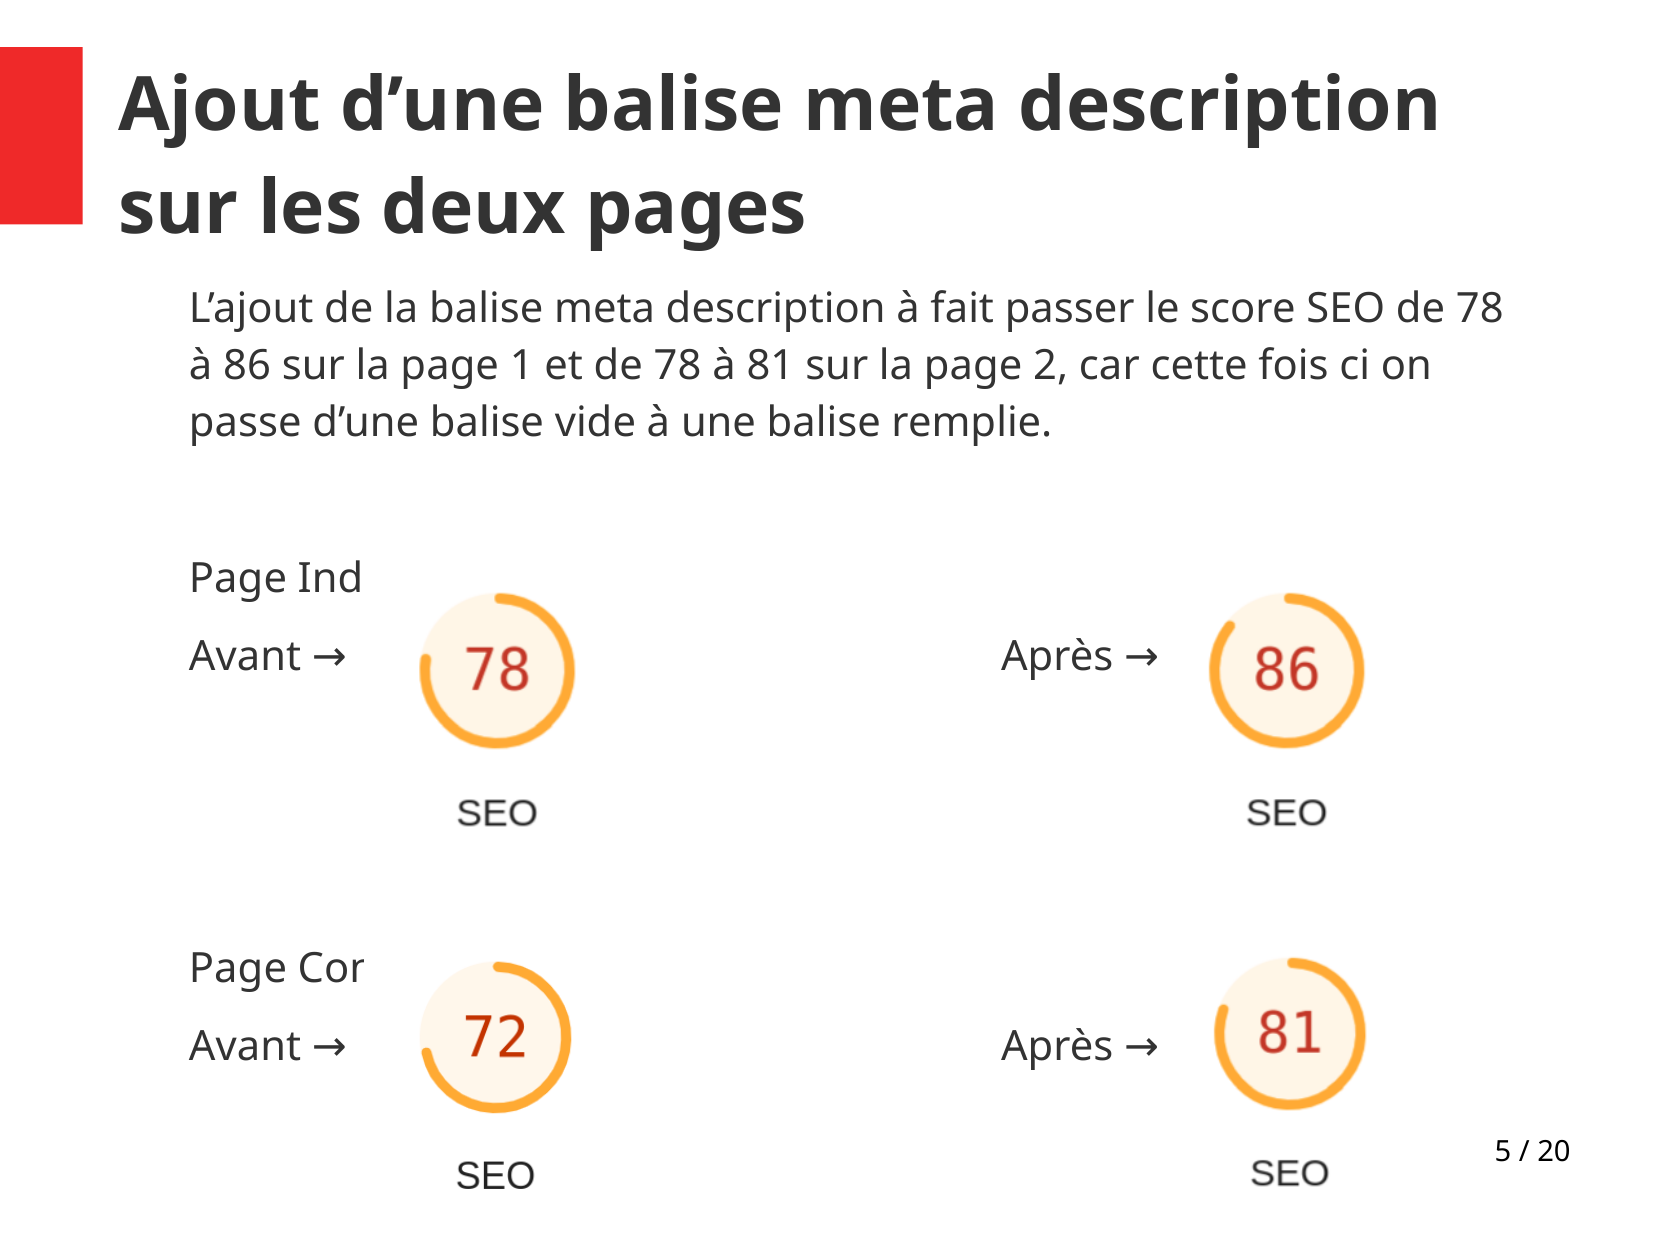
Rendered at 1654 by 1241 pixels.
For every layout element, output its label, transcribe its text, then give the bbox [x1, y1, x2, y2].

picture [1175, 933, 1417, 1227]
picture [1169, 555, 1417, 875]
picture [360, 555, 621, 868]
title Ajout d’une balise meta description sur les deux pages [118, 0, 1571, 314]
picture [364, 927, 626, 1230]
list L’ajout de la balise meta description à fait passer le score SEO de 78 à 86 sur la page 1 et de 78 à 81 sur la page 2, car cette fois ci on passe d’une balise vide à une balise remplie. Page Index: Avant → Après → Page Contact: Avant → Après → [118, 277, 1536, 998]
